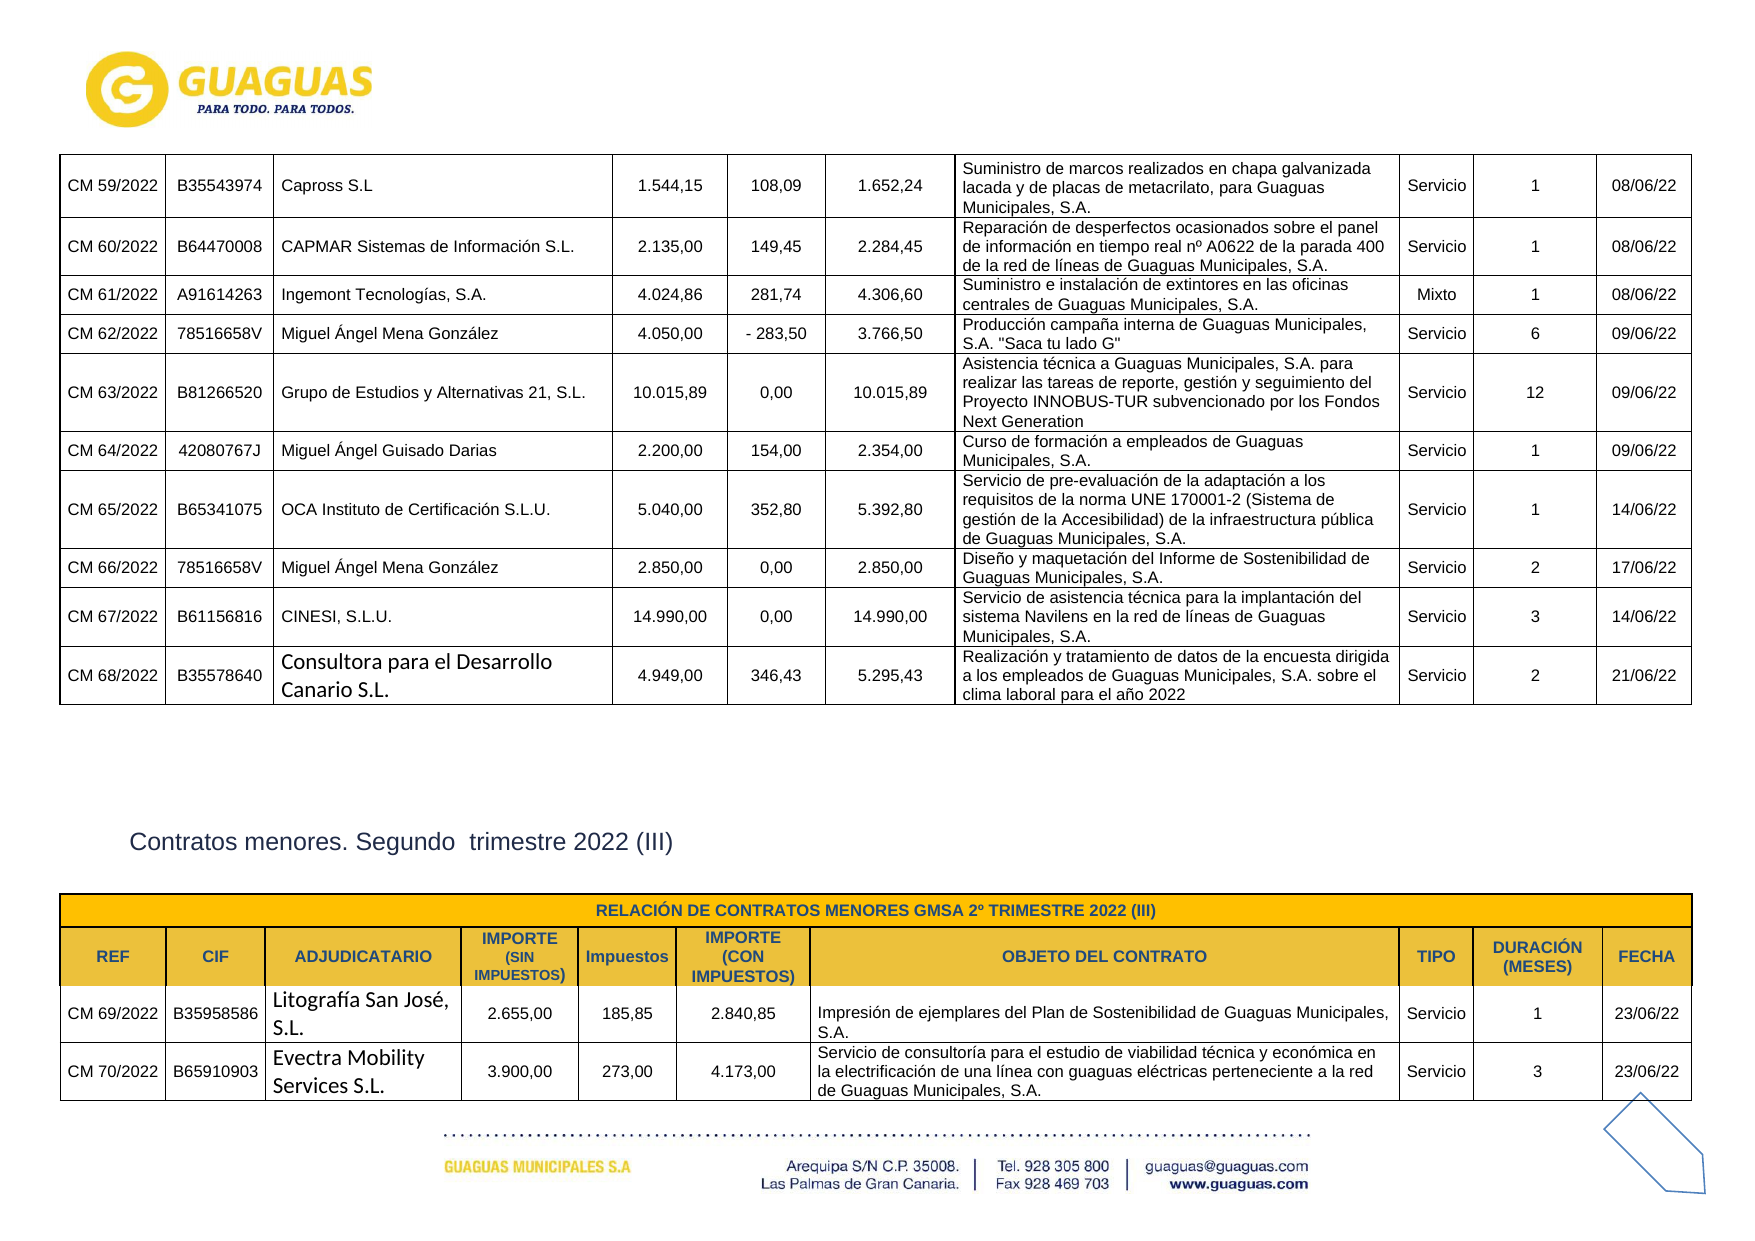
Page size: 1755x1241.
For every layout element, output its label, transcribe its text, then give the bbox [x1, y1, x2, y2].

table_cell Mixto [1400, 276, 1473, 313]
table_cell 2 [1474, 647, 1596, 704]
table_cell 5.040,00 [613, 471, 727, 548]
table_cell 5.295,43 [826, 647, 954, 704]
table_cell Servicio [1400, 155, 1473, 217]
table_cell 3 [1474, 588, 1596, 646]
table_cell Impresión de ejemplares del Plan de Sostenibilidad de Guaguas Municipales, S.A. [811, 986, 1399, 1042]
table_cell Servicio [1400, 549, 1473, 587]
table_cell 3.900,00 [462, 1043, 578, 1100]
table_cell Capross S.L [274, 155, 612, 217]
text Contratos menores. Segundo trimestre 2022 (III) [54, 827, 1694, 856]
table_cell CM 70/2022 [61, 1043, 165, 1100]
table_cell B64470008 [166, 218, 273, 275]
table_cell 2.200,00 [613, 432, 727, 470]
table_cell 346,43 [728, 647, 825, 704]
table_cell 0,00 [728, 354, 825, 431]
table_cell Evectra Mobility Services S.L. [266, 1043, 461, 1100]
table_cell Servicio [1400, 471, 1473, 548]
table_cell 23/06/22 [1603, 1043, 1691, 1100]
table_cell Realización y tratamiento de datos de la encuesta dirigida a los empleados de Guaguas Municipales, S.A. sobre el clima laboral para el año 2022 [956, 647, 1399, 704]
table_cell Miguel Ángel Mena González [274, 315, 612, 353]
table_cell 14.990,00 [613, 588, 727, 646]
table_cell 2.135,00 [613, 218, 727, 275]
table_cell 14/06/22 [1597, 588, 1691, 646]
table_cell 2.850,00 [613, 549, 727, 587]
table_cell CM 68/2022 [61, 647, 165, 704]
table_cell CM 60/2022 [61, 218, 165, 275]
table_cell Impuestos [579, 928, 675, 986]
table_cell 281,74 [728, 276, 825, 313]
table_cell 14/06/22 [1597, 471, 1691, 548]
table_cell Servicio de asistencia técnica para la implantación del sistema Navilens en la red de líneas de Guaguas Municipales, S.A. [956, 588, 1399, 646]
table_cell CM 63/2022 [61, 354, 165, 431]
table_cell 08/06/22 [1597, 218, 1691, 275]
table_cell B65341075 [166, 471, 273, 548]
table_cell 42080767J [166, 432, 273, 470]
table_cell FECHA [1603, 928, 1691, 986]
table_cell CINESI, S.L.U. [274, 588, 612, 646]
table_cell 2.284,45 [826, 218, 954, 275]
table_cell Servicio [1400, 354, 1473, 431]
table_cell CM 65/2022 [61, 471, 165, 548]
table_cell 0,00 [728, 549, 825, 587]
table_cell 1 [1474, 276, 1596, 313]
table_cell Servicio [1400, 986, 1473, 1042]
table_cell 1 [1474, 155, 1596, 217]
table_cell CM 61/2022 [61, 276, 165, 313]
table_cell 1 [1474, 218, 1596, 275]
table_cell 6 [1474, 315, 1596, 353]
table_cell 12 [1474, 354, 1596, 431]
table_cell Miguel Ángel Guisado Darias [274, 432, 612, 470]
table_cell Diseño y maquetación del Informe de Sostenibilidad de Guaguas Municipales, S.A. [956, 549, 1399, 587]
table_cell 17/06/22 [1597, 549, 1691, 587]
table_cell 14.990,00 [826, 588, 954, 646]
table_cell IMPORTE (SIN IMPUESTOS) [462, 928, 577, 986]
table_cell 1.652,24 [826, 155, 954, 217]
table_cell 4.173,00 [677, 1043, 810, 1100]
table_cell A91614263 [166, 276, 273, 313]
table_cell CIF [167, 928, 264, 986]
table_cell 3.766,50 [826, 315, 954, 353]
table_cell 2.354,00 [826, 432, 954, 470]
table_cell - 283,50 [728, 315, 825, 353]
table_cell OCA Instituto de Certificación S.L.U. [274, 471, 612, 548]
table_cell Miguel Ángel Mena González [274, 549, 612, 587]
table_cell 2 [1474, 549, 1596, 587]
table_cell CM 62/2022 [61, 315, 165, 353]
table_cell Servicio [1400, 432, 1473, 470]
table_cell Consultora para el Desarrollo Canario S.L. [274, 647, 612, 704]
table_cell 23/06/22 [1603, 986, 1691, 1042]
table_cell Asistencia técnica a Guaguas Municipales, S.A. para realizar las tareas de reporte, gestión y seguimiento del Proyecto INNOBUS-TUR subvencionado por los Fondos Next Generation [956, 354, 1399, 431]
table_cell 10.015,89 [826, 354, 954, 431]
table_header RELACIÓN DE CONTRATOS MENORES GMSA 2º TRIMESTRE 2022 (III) [61, 895, 1691, 926]
table_cell Ingemont Tecnologías, S.A. [274, 276, 612, 313]
table_cell 2.850,00 [826, 549, 954, 587]
table_cell Producción campaña interna de Guaguas Municipales, S.A. "Saca tu lado G" [956, 315, 1399, 353]
table_cell 21/06/22 [1597, 647, 1691, 704]
table_cell 4.306,60 [826, 276, 954, 313]
table_cell Suministro e instalación de extintores en las oficinas centrales de Guaguas Municipales, S.A. [956, 276, 1399, 313]
table_cell Servicio [1400, 218, 1473, 275]
table_cell B35578640 [166, 647, 273, 704]
table_cell CM 64/2022 [61, 432, 165, 470]
table_cell 2.840,85 [677, 986, 810, 1042]
table_cell 4.024,86 [613, 276, 727, 313]
table_cell CM 69/2022 [61, 986, 165, 1042]
table_cell B65910903 [166, 1043, 265, 1100]
table_cell Servicio [1400, 315, 1473, 353]
table_cell 149,45 [728, 218, 825, 275]
table_cell Suministro de marcos realizados en chapa galvanizada lacada y de placas de metacrilato, para Guaguas Municipales, S.A. [956, 155, 1399, 217]
table_cell 09/06/22 [1597, 315, 1691, 353]
table_cell 3 [1474, 1043, 1602, 1100]
table_cell 185,85 [579, 986, 676, 1042]
table_cell Servicio [1400, 588, 1473, 646]
table_cell B61156816 [166, 588, 273, 646]
table_cell Curso de formación a empleados de Guaguas Municipales, S.A. [956, 432, 1399, 470]
table_cell 10.015,89 [613, 354, 727, 431]
table_cell ADJUDICATARIO [266, 928, 460, 986]
table_cell 09/06/22 [1597, 432, 1691, 470]
table_cell 1 [1474, 986, 1602, 1042]
table_cell 352,80 [728, 471, 825, 548]
table_cell 4.050,00 [613, 315, 727, 353]
table_cell CM 67/2022 [61, 588, 165, 646]
table_cell 273,00 [579, 1043, 676, 1100]
table_cell CAPMAR Sistemas de Información S.L. [274, 218, 612, 275]
table_cell B81266520 [166, 354, 273, 431]
table_cell REF [61, 928, 165, 986]
table_cell 09/06/22 [1597, 354, 1691, 431]
table_cell 5.392,80 [826, 471, 954, 548]
table_cell 1.544,15 [613, 155, 727, 217]
table_cell 154,00 [728, 432, 825, 470]
table_cell Servicio [1400, 1043, 1473, 1100]
table_cell 108,09 [728, 155, 825, 217]
table_cell 08/06/22 [1597, 155, 1691, 217]
table_cell TIPO [1400, 928, 1472, 986]
table_cell CM 66/2022 [61, 549, 165, 587]
table_cell Litografía San José, S.L. [266, 986, 461, 1042]
table_cell B35543974 [166, 155, 273, 217]
table_cell DURACIÓN (MESES) [1474, 928, 1602, 986]
table_cell 08/06/22 [1597, 276, 1691, 313]
table_cell 4.949,00 [613, 647, 727, 704]
table_cell Servicio de pre-evaluación de la adaptación a los requisitos de la norma UNE 170001-2 (Sistema de gestión de la Accesibilidad) de la infraestructura pública de Guaguas Municipales, S.A. [956, 471, 1399, 548]
table_cell 1 [1474, 471, 1596, 548]
table_cell 2.655,00 [462, 986, 578, 1042]
table_cell Servicio de consultoría para el estudio de viabilidad técnica y económica en la electrificación de una línea con guaguas eléctricas perteneciente a la red de Guaguas Municipales, S.A. [811, 1043, 1399, 1100]
table_cell 1 [1474, 432, 1596, 470]
table_cell IMPORTE (CON IMPUESTOS) [677, 928, 809, 986]
table_cell OBJETO DEL CONTRATO [811, 928, 1398, 986]
table_cell Reparación de desperfectos ocasionados sobre el panel de información en tiempo real nº A0622 de la parada 400 de la red de líneas de Guaguas Municipales, S.A. [956, 218, 1399, 275]
table_cell 78516658V [166, 549, 273, 587]
table_cell CM 59/2022 [61, 155, 165, 217]
table_cell Servicio [1400, 647, 1473, 704]
table_cell B35958586 [166, 986, 265, 1042]
table_cell Grupo de Estudios y Alternativas 21, S.L. [274, 354, 612, 431]
table_cell 0,00 [728, 588, 825, 646]
table_cell 78516658V [166, 315, 273, 353]
